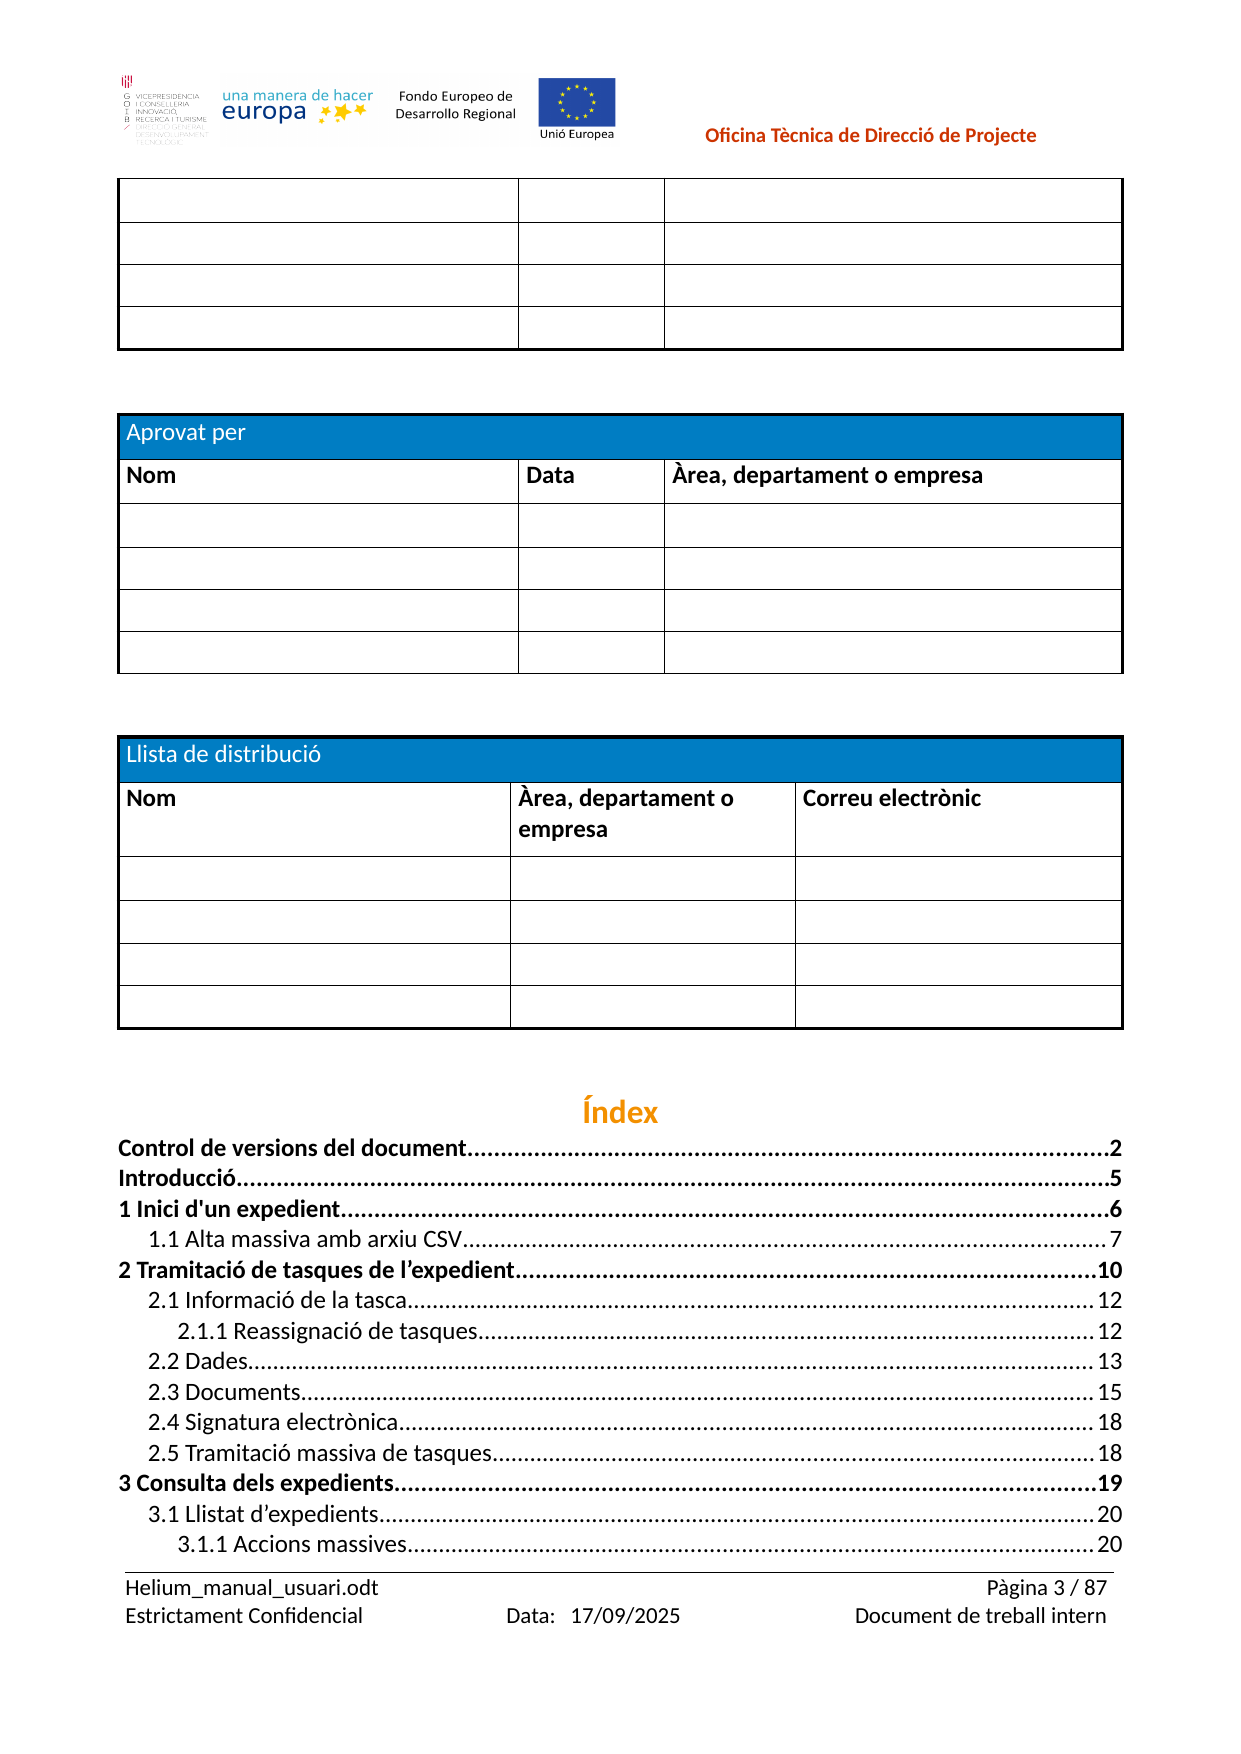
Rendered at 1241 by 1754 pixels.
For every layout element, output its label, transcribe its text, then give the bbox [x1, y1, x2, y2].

table_cell [665, 548, 1121, 589]
table_cell [519, 504, 664, 547]
text 2.3 Documents 15 [148, 1376, 1122, 1406]
table_cell [665, 590, 1121, 631]
text 3 Consulta dels expedients 19 [118, 1467, 1122, 1498]
table_cell [120, 265, 518, 306]
table_cell Correu electrònic [796, 783, 1121, 856]
table_cell [120, 857, 510, 900]
text Control de versions del document 2 [118, 1132, 1122, 1162]
text 2 Tramitació de tasques de l’expedient 10 [118, 1254, 1122, 1284]
text 2.1 Informació de la tasca 12 [148, 1284, 1122, 1315]
table_cell [665, 504, 1121, 547]
table_cell [120, 901, 510, 942]
table_cell Nom [120, 460, 518, 503]
table_cell [511, 944, 795, 984]
text Índex [118, 1091, 1122, 1132]
table_header Llista de distribució [120, 739, 1121, 782]
text 2.4 Signatura electrònica 18 [148, 1406, 1122, 1437]
text 2.1.1 Reassignació de tasques 12 [177, 1315, 1122, 1345]
table_cell [120, 223, 518, 264]
picture [219, 73, 621, 147]
text 1.1 Alta massiva amb arxiu CSV 7 [148, 1223, 1122, 1254]
text 2.2 Dades 13 [148, 1345, 1122, 1376]
text 3.1 Llistat d’expedients 20 [148, 1498, 1122, 1528]
table_cell Àrea, departament o empresa [511, 783, 795, 856]
table_cell [120, 590, 518, 631]
table_cell Nom [120, 783, 510, 856]
text Introducció 5 [118, 1162, 1122, 1193]
table_cell [120, 632, 518, 673]
table_cell [665, 307, 1121, 348]
table_cell [120, 504, 518, 547]
text 2.5 Tramitació massiva de tasques 18 [148, 1437, 1122, 1467]
picture [118, 73, 213, 147]
table_cell [796, 857, 1121, 900]
table_cell [519, 307, 664, 348]
table_cell [519, 265, 664, 306]
table_cell [519, 632, 664, 673]
table_cell [120, 986, 510, 1027]
table_cell Àrea, departament o empresa [665, 460, 1121, 503]
table_cell [120, 307, 518, 348]
table_cell [120, 548, 518, 589]
text 3.1.1 Accions massives 20 [177, 1528, 1122, 1559]
table_header Aprovat per [120, 416, 1121, 459]
table_cell [665, 632, 1121, 673]
table_cell [120, 944, 510, 984]
text 1 Inici d'un expedient 6 [118, 1193, 1122, 1223]
table_cell [511, 986, 795, 1027]
table_cell [519, 179, 664, 222]
table_cell [796, 901, 1121, 942]
table_cell [519, 223, 664, 264]
table_cell [665, 265, 1121, 306]
table_cell [511, 901, 795, 942]
table_cell [120, 179, 518, 222]
table_cell [511, 857, 795, 900]
table_cell [519, 590, 664, 631]
table_cell [796, 986, 1121, 1027]
table_cell [665, 223, 1121, 264]
table_cell [796, 944, 1121, 984]
table_cell [519, 548, 664, 589]
table_cell [665, 179, 1121, 222]
table_cell Data [519, 460, 664, 503]
